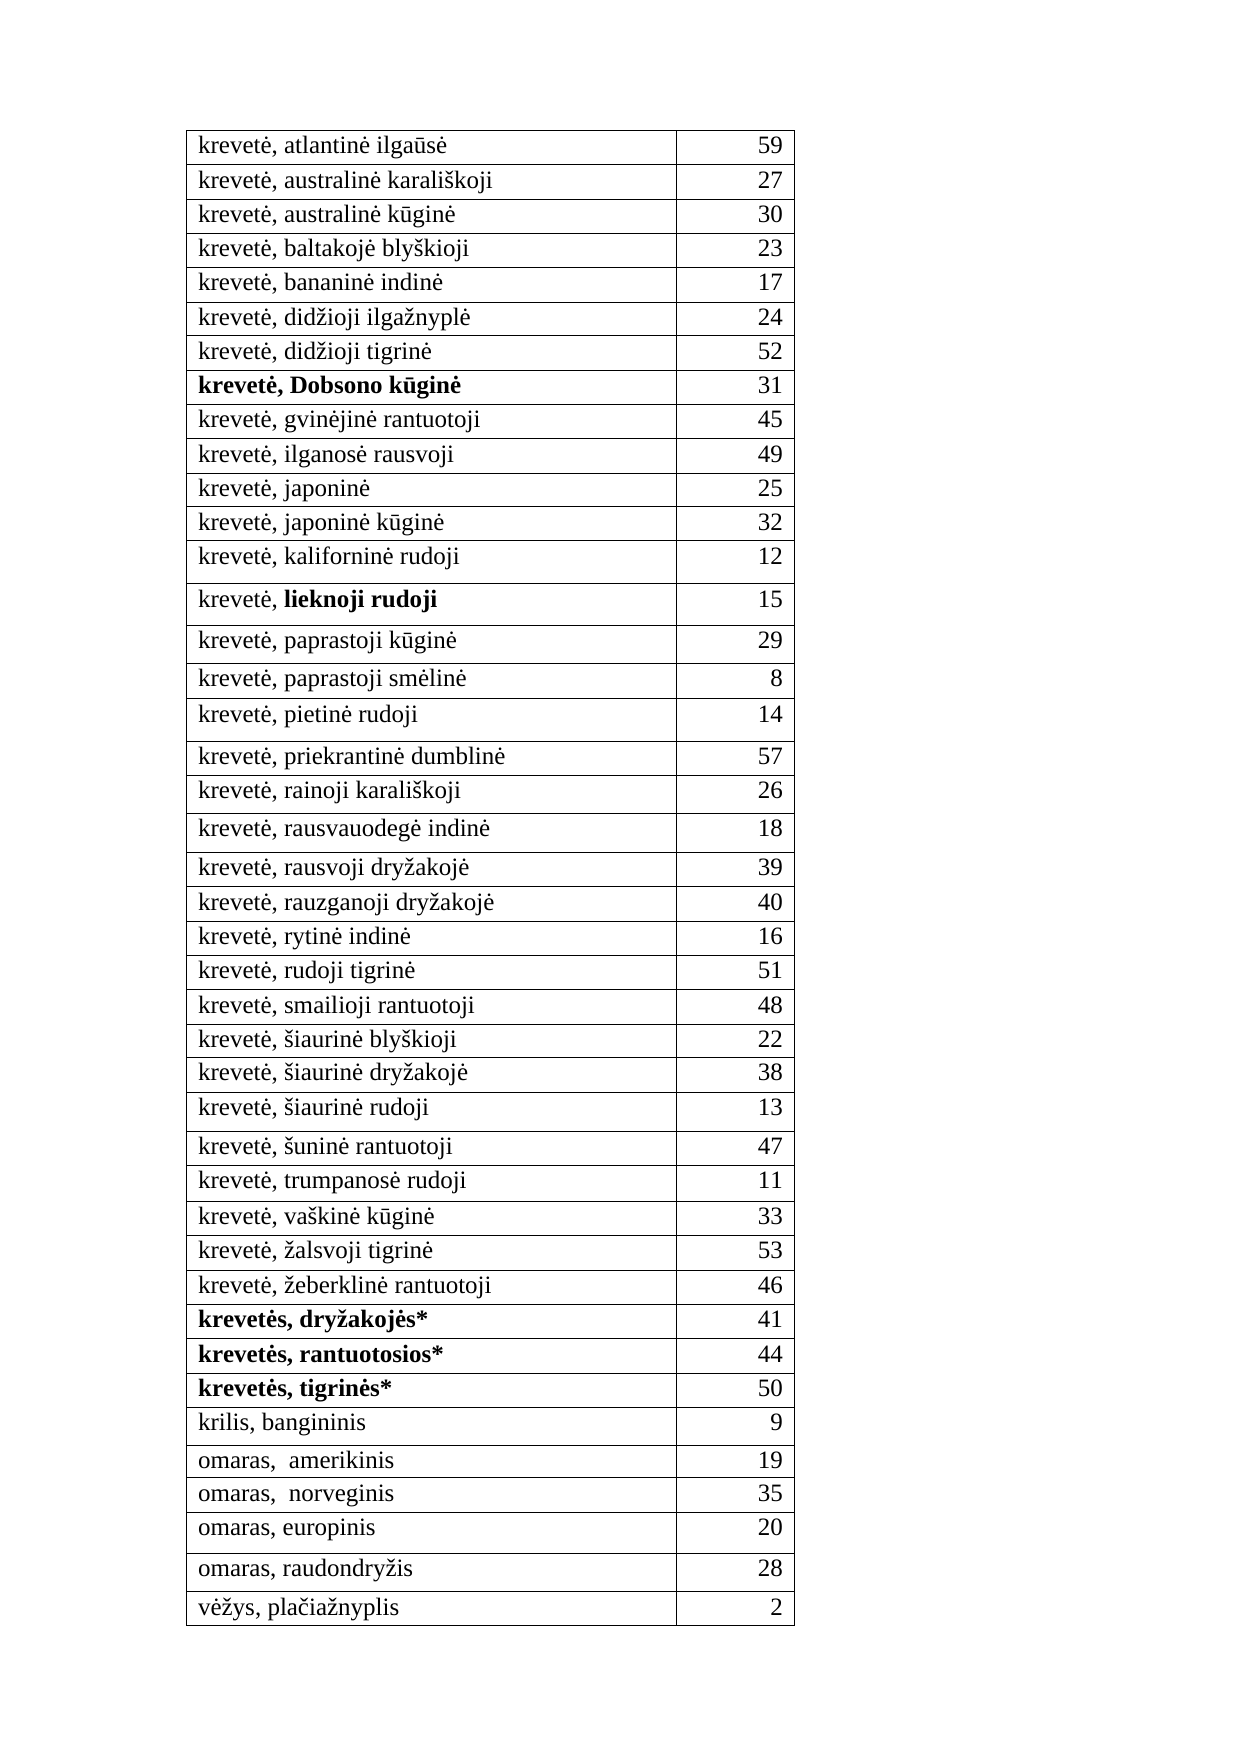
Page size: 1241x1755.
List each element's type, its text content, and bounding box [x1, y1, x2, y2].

table_cell omaras, norveginis [187, 1478, 676, 1512]
table_cell 33 [677, 1202, 794, 1235]
table_cell krevetė, žeberklinė rantuotoji [187, 1271, 676, 1304]
table_cell krevetė, rausvoji dryžakojė [187, 853, 676, 886]
table_cell 41 [677, 1305, 794, 1338]
table_cell 19 [677, 1446, 794, 1477]
table_cell krevetė, paprastoji kūginė [187, 626, 676, 663]
table_cell krevetė, australinė kūginė [187, 200, 676, 233]
table_cell krevetė, trumpanosė rudoji [187, 1166, 676, 1201]
table_cell krevetė, japoninė [187, 474, 676, 506]
table_cell 2 [677, 1592, 794, 1625]
table_cell 14 [677, 699, 794, 741]
table_cell 31 [677, 371, 794, 404]
table_cell 15 [677, 584, 794, 624]
table_cell 39 [677, 853, 794, 886]
table_cell 12 [677, 541, 794, 583]
table_cell 25 [677, 474, 794, 506]
table_cell 23 [677, 234, 794, 266]
table_cell krevetė, didžioji ilgažnyplė [187, 303, 676, 335]
table_cell 49 [677, 439, 794, 473]
table_cell 29 [677, 626, 794, 663]
table_cell 46 [677, 1271, 794, 1304]
table_cell 53 [677, 1236, 794, 1269]
table_cell 28 [677, 1554, 794, 1591]
table_cell 9 [677, 1408, 794, 1445]
table_cell krevetė, rainoji karališkoji [187, 776, 676, 813]
table_cell krevetės, rantuotosios* [187, 1339, 676, 1373]
table_cell 22 [677, 1025, 794, 1057]
table_cell krevetės, dryžakojės* [187, 1305, 676, 1338]
table_cell 20 [677, 1513, 794, 1552]
table_cell krevetė, žalsvoji tigrinė [187, 1236, 676, 1269]
table_cell 51 [677, 956, 794, 989]
table_cell 17 [677, 268, 794, 302]
table_cell 57 [677, 742, 794, 775]
table_cell 38 [677, 1058, 794, 1091]
table_cell krevetės, tigrinės* [187, 1374, 676, 1407]
table_cell 27 [677, 165, 794, 199]
table_cell krevetė, didžioji tigrinė [187, 336, 676, 369]
table_cell krevetė, pietinė rudoji [187, 699, 676, 741]
table_cell 13 [677, 1093, 794, 1131]
table_cell 44 [677, 1339, 794, 1373]
table_cell omaras, raudondryžis [187, 1554, 676, 1591]
table_cell krevetė, šiaurinė dryžakojė [187, 1058, 676, 1091]
table_cell omaras, amerikinis [187, 1446, 676, 1477]
table_cell 30 [677, 200, 794, 233]
table_cell 47 [677, 1132, 794, 1165]
table_cell krevetė, Dobsono kūginė [187, 371, 676, 404]
table_cell krilis, bangininis [187, 1408, 676, 1445]
table_cell krevetė, australinė karališkoji [187, 165, 676, 199]
table_cell krevetė, lieknoji rudoji [187, 584, 676, 624]
table_cell krevetė, kaliforninė rudoji [187, 541, 676, 583]
table_cell krevetė, smailioji rantuotoji [187, 990, 676, 1024]
table_cell 26 [677, 776, 794, 813]
table_cell krevetė, rytinė indinė [187, 922, 676, 955]
table_cell omaras, europinis [187, 1513, 676, 1552]
table_cell krevetė, rausvauodegė indinė [187, 814, 676, 852]
table_cell krevetė, atlantinė ilgaūsė [187, 131, 676, 164]
table_cell krevetė, gvinėjinė rantuotoji [187, 405, 676, 438]
table_cell 18 [677, 814, 794, 852]
table_cell 48 [677, 990, 794, 1024]
table_cell krevetė, vaškinė kūginė [187, 1202, 676, 1235]
table_cell 16 [677, 922, 794, 955]
table_cell 35 [677, 1478, 794, 1512]
table_cell krevetė, šiaurinė blyškioji [187, 1025, 676, 1057]
table_cell vėžys, plačiažnyplis [187, 1592, 676, 1625]
table_cell 11 [677, 1166, 794, 1201]
table_cell krevetė, bananinė indinė [187, 268, 676, 302]
table_cell krevetė, rauzganoji dryžakojė [187, 887, 676, 921]
table_cell krevetė, ilganosė rausvoji [187, 439, 676, 473]
table_cell 40 [677, 887, 794, 921]
table_cell 32 [677, 507, 794, 540]
table_cell krevetė, rudoji tigrinė [187, 956, 676, 989]
table_cell krevetė, priekrantinė dumblinė [187, 742, 676, 775]
table_cell krevetė, japoninė kūginė [187, 507, 676, 540]
table_cell 24 [677, 303, 794, 335]
table_cell krevetė, šiaurinė rudoji [187, 1093, 676, 1131]
table_cell 45 [677, 405, 794, 438]
table_cell 59 [677, 131, 794, 164]
table_cell 52 [677, 336, 794, 369]
table_cell krevetė, paprastoji smėlinė [187, 664, 676, 698]
table_cell 50 [677, 1374, 794, 1407]
table_cell 8 [677, 664, 794, 698]
table_cell krevetė, baltakojė blyškioji [187, 234, 676, 266]
table_cell krevetė, šuninė rantuotoji [187, 1132, 676, 1165]
